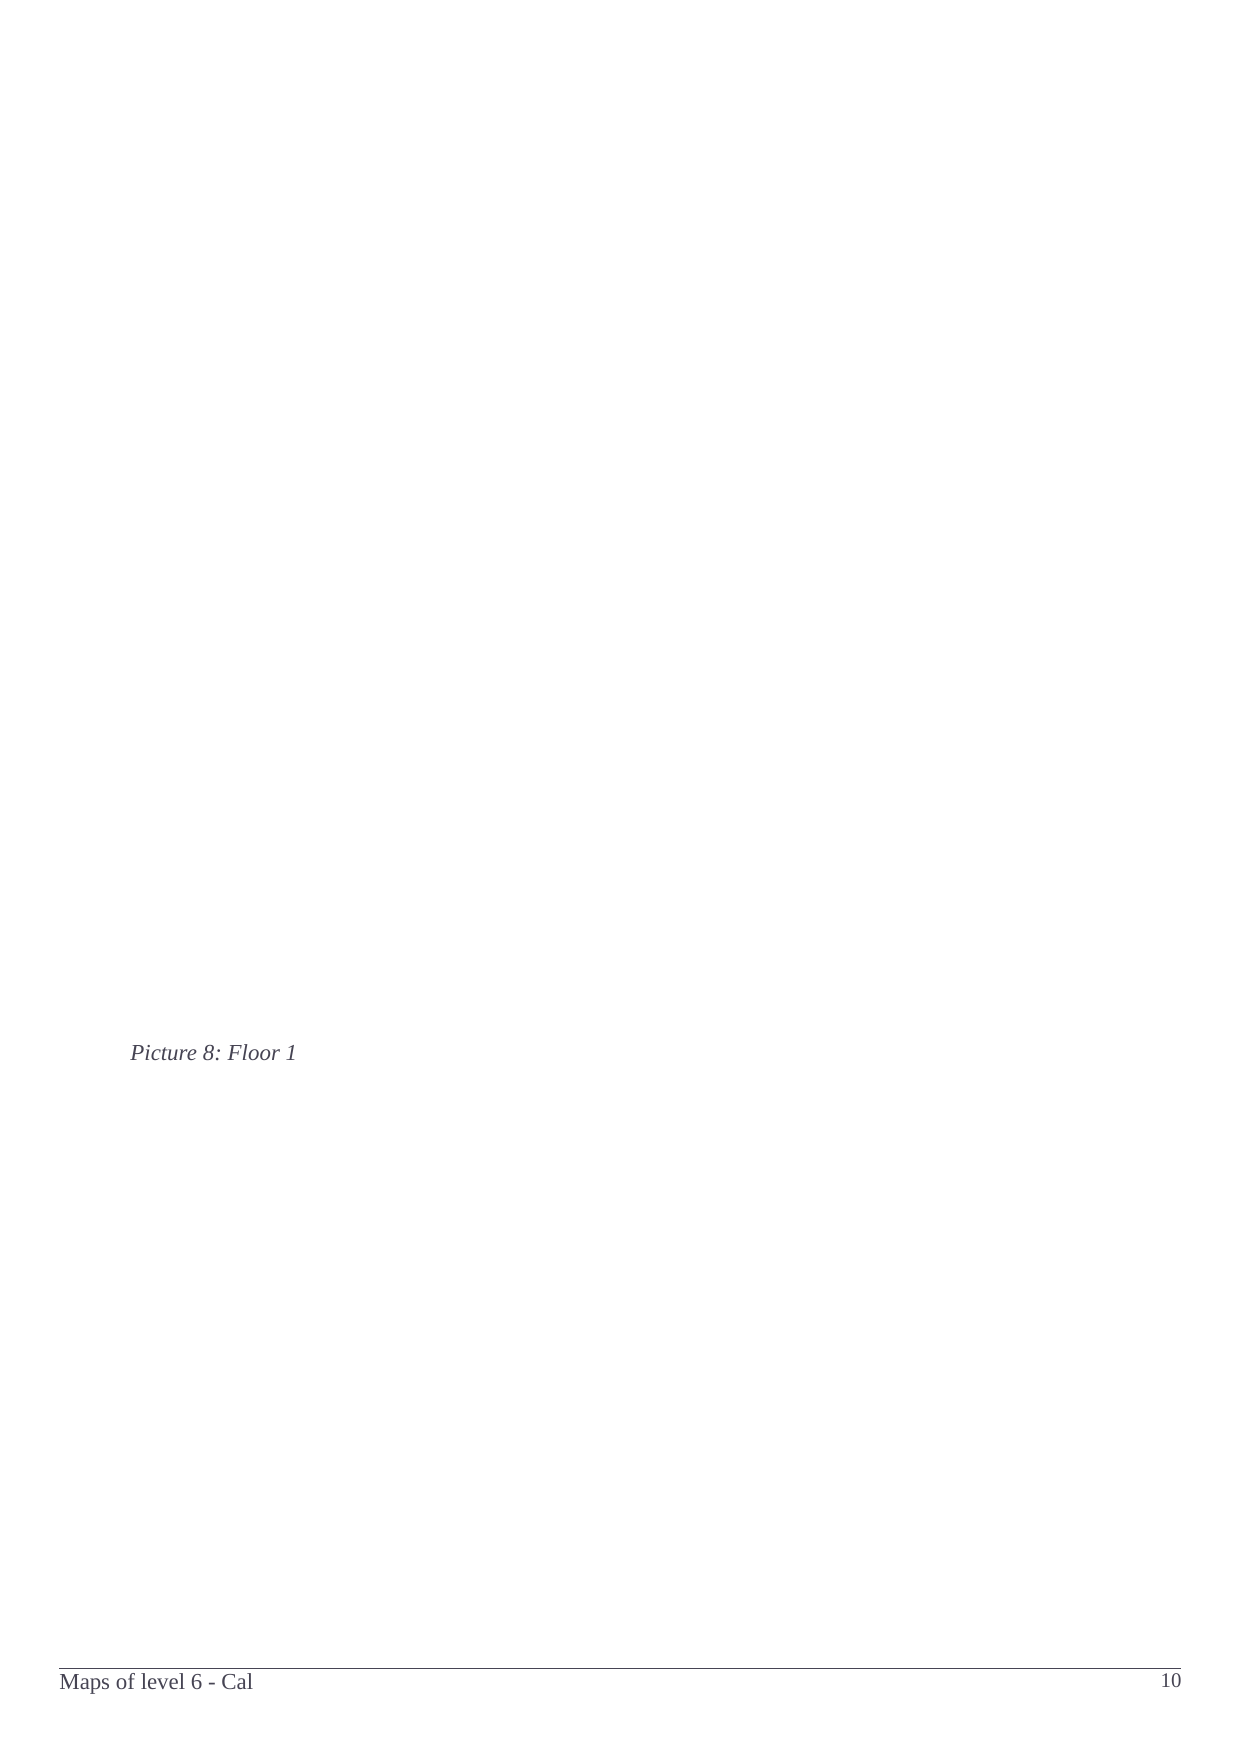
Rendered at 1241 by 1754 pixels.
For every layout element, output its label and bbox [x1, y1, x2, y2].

table_cell [59, 59, 1181, 1100]
